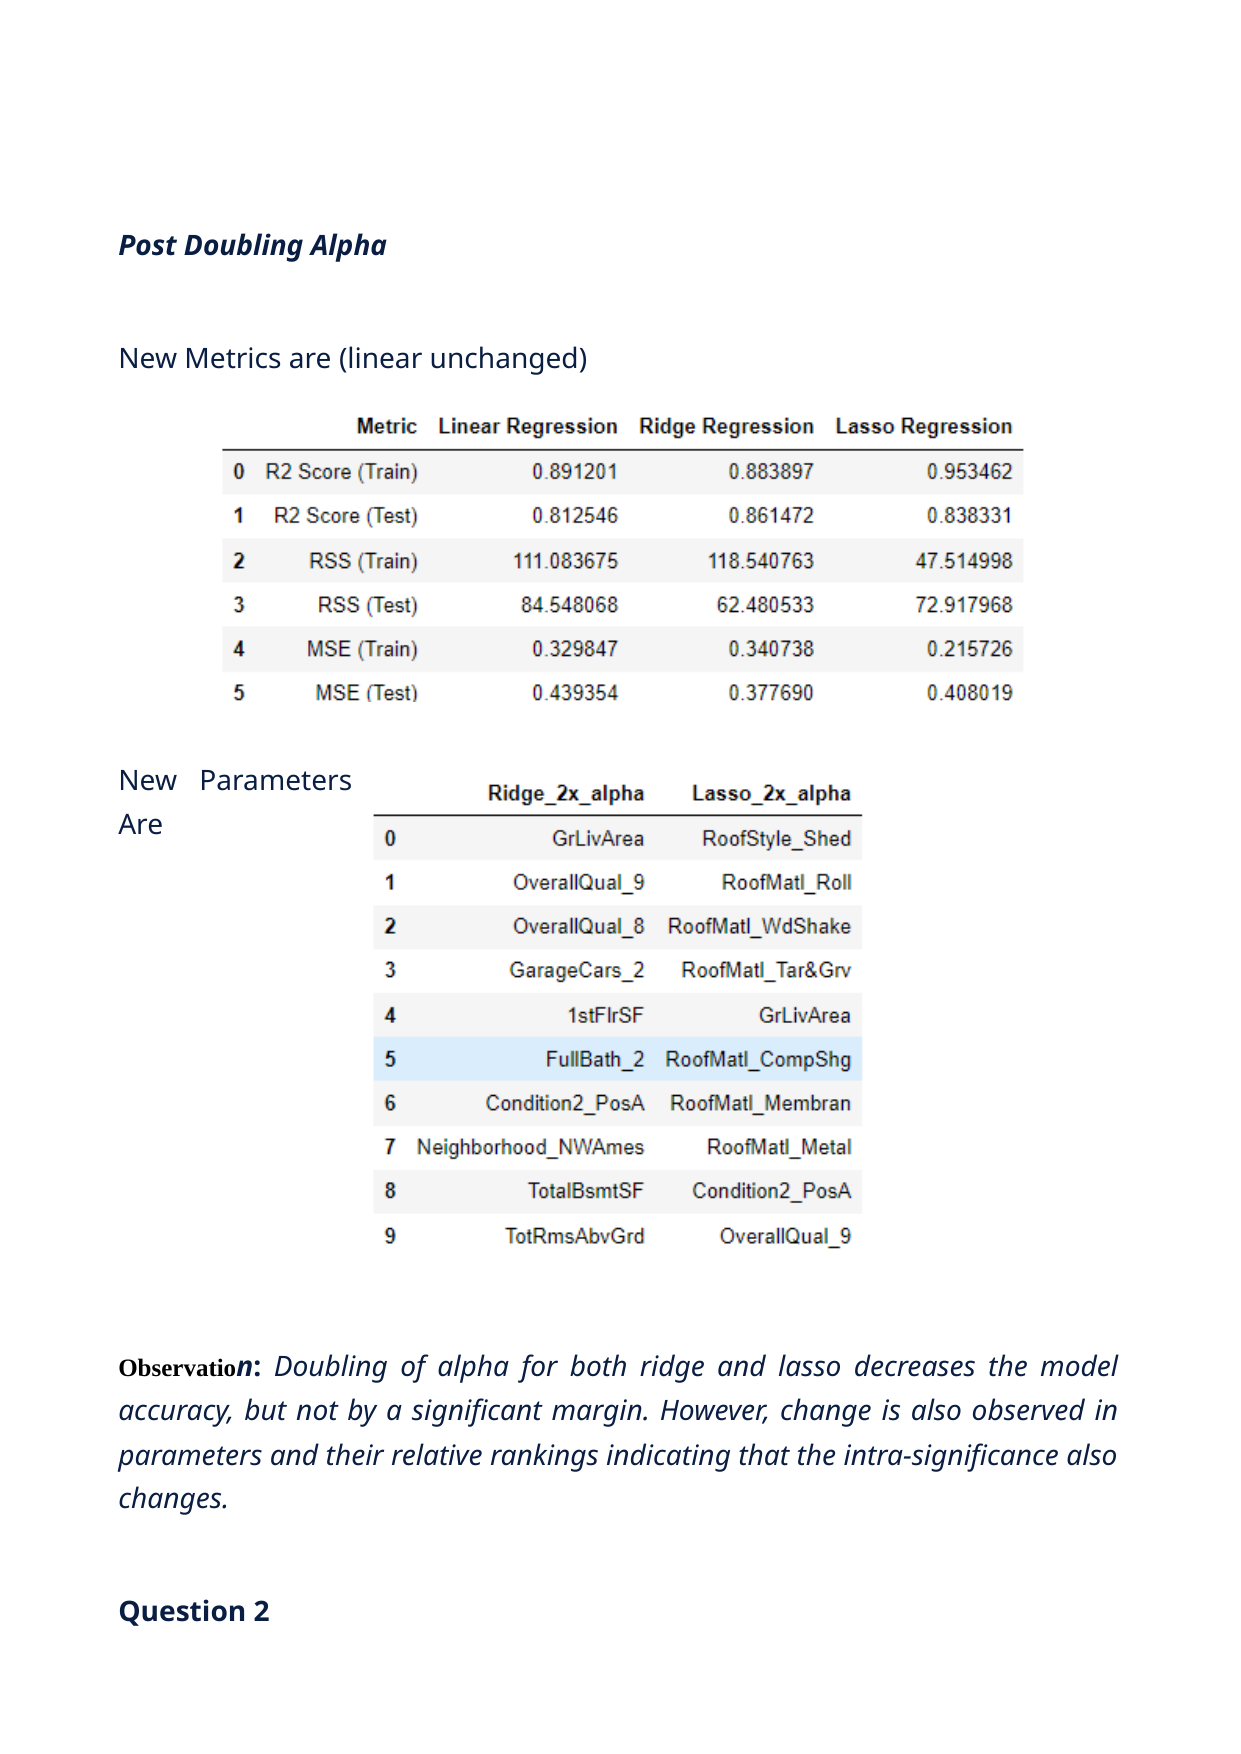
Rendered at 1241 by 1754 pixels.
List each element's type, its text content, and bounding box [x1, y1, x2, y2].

picture [352, 760, 889, 1250]
picture [207, 396, 1033, 702]
text Question 2 [118, 1591, 1122, 1629]
text New Metrics are (linear unchanged) [118, 338, 1122, 376]
text New Parameters Are [118, 760, 352, 843]
text [889, 760, 1122, 843]
text Post Doubling Alpha [118, 226, 1122, 264]
text Observation: Doubling of alpha for both ridge and lasso decreases the model accuracy, but not by a significant margin. However, change is also observed in parameters and their relative rankings indicating that the intra-significance also changes. [118, 1347, 1122, 1517]
